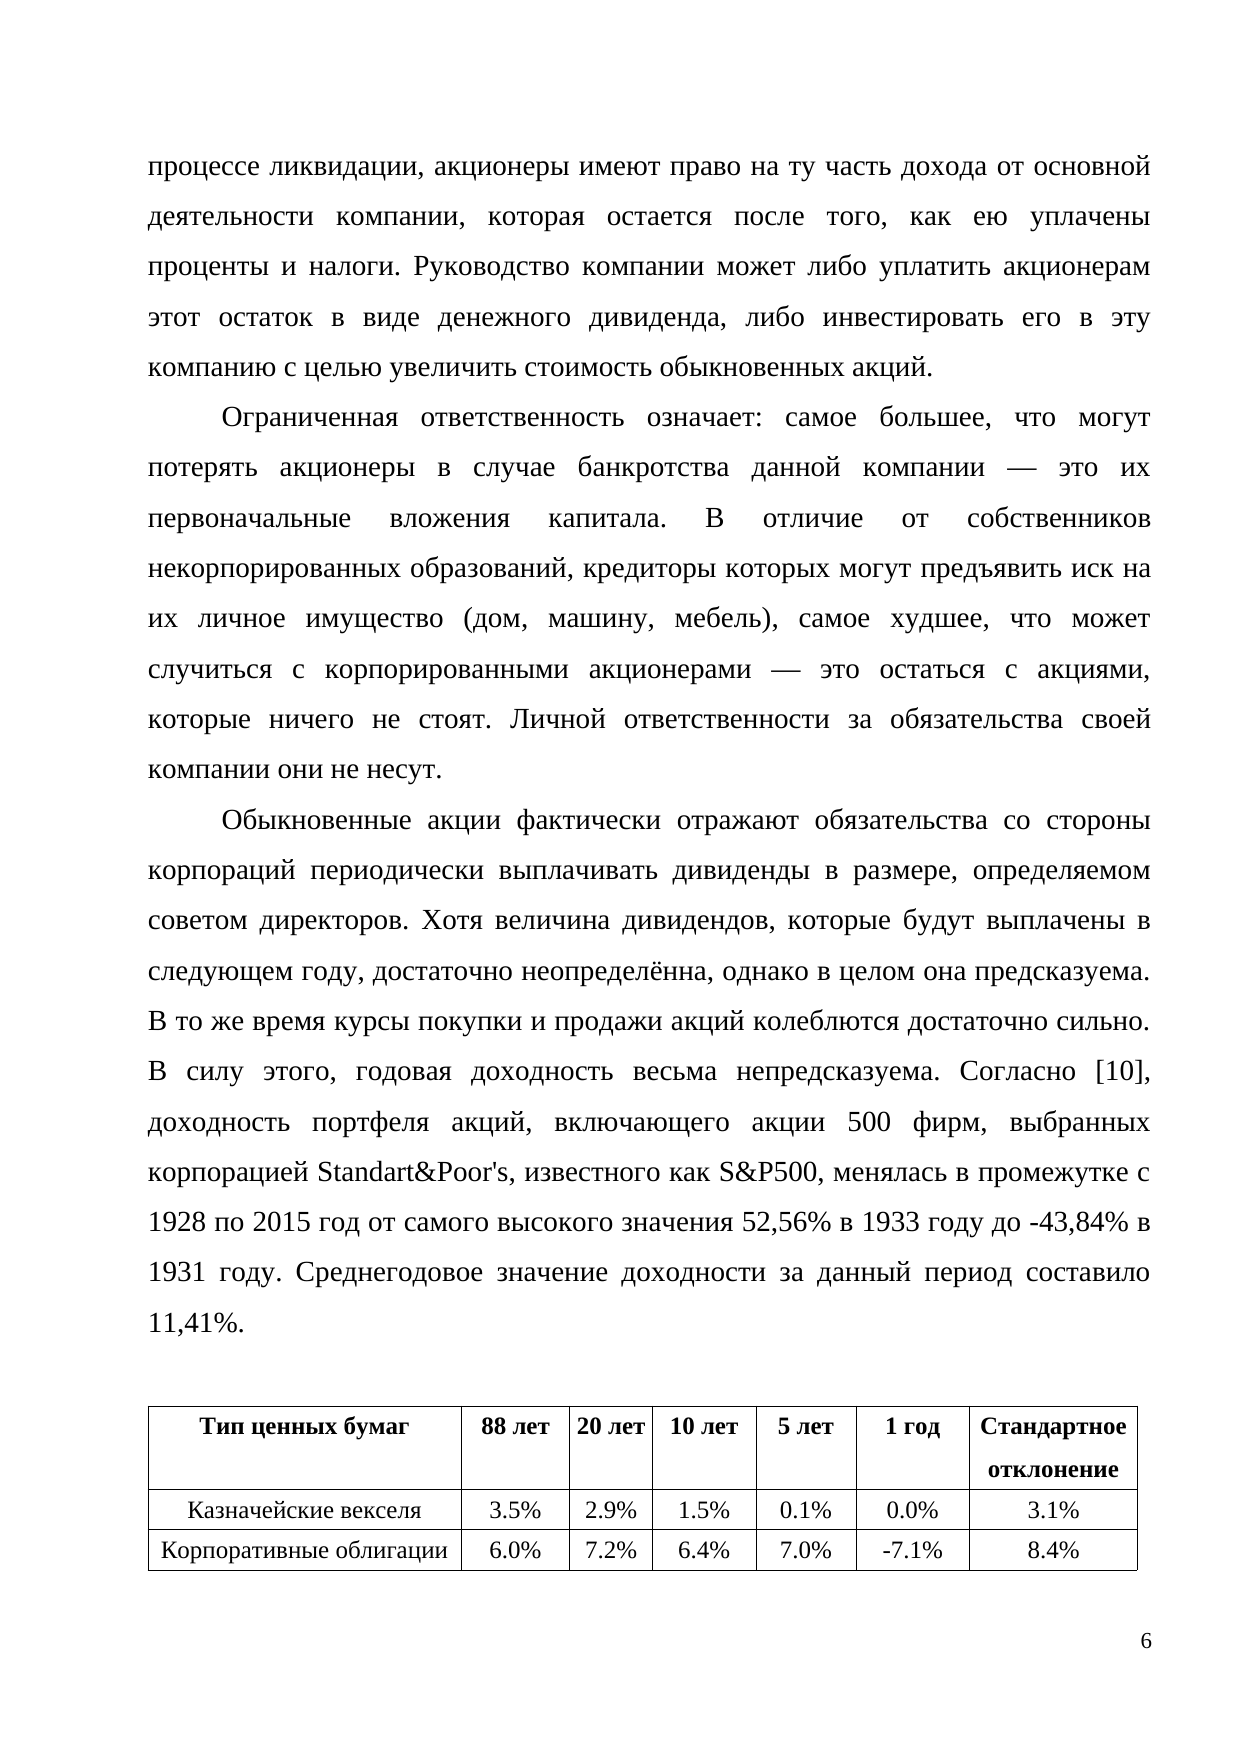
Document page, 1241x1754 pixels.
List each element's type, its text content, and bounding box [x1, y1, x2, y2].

table_cell 6.4% [653, 1530, 756, 1569]
table_cell -7.1% [857, 1530, 969, 1569]
table_header 5 лет [757, 1407, 856, 1489]
table_header Тип ценных бумаг [149, 1407, 461, 1489]
table_cell Казначейские векселя [149, 1490, 461, 1529]
text Обыкновенные акции фактически отражают обязательства со стороны корпораций периодически выплачивать дивиденды в размере, определяемом советом директоров. Хотя величина дивидендов, которые будут выплачены в следующем году, достаточно неопределённа, однако в целом она предсказуема. В то же время курсы покупки и продажи акций колеблются достаточно сильно. В силу этого, годовая доходность весьма непредсказуема. Согласно [10], доходность портфеля акций, включающего акции 500 фирм, выбранных корпорацией Standart&Poor's, известного как S&P500, менялась в промежутке с 1928 по 2015 год от самого высокого значения 52,56% в 1933 году до -43,84% в 1931 году. Среднегодовое значение доходности за данный период составило 11,41%. [148, 802, 1152, 1338]
table_header Стандартное отклонение [970, 1407, 1137, 1489]
table_cell 7.0% [757, 1530, 856, 1569]
table_cell 3.1% [970, 1490, 1137, 1529]
text процессе ликвидации, акционеры имеют право на ту часть дохода от основной деятельности компании, которая остается после того, как ею уплачены проценты и налоги. Руководство компании может либо уплатить акционерам этот остаток в виде денежного дивиденда, либо инвестировать его в эту компанию с целью увеличить стоимость обыкновенных акций. [148, 148, 1152, 382]
table_header 20 лет [570, 1407, 652, 1489]
table_cell 6.0% [462, 1530, 569, 1569]
table_cell 2.9% [570, 1490, 652, 1529]
table_cell 3.5% [462, 1490, 569, 1529]
table_cell 1.5% [653, 1490, 756, 1529]
table_cell Корпоративные облигации [149, 1530, 461, 1569]
text Ограниченная ответственность означает: самое большее, что могут потерять акционеры в случае банкротства данной компании — это их первоначальные вложения капитала. В отличие от собственников некорпорированных образований, кредиторы которых могут предъявить иск на их личное имущество (дом, машину, мебель), самое худшее, что может случиться с корпорированными акционерами — это остаться с акциями, которые ничего не стоят. Личной ответственности за обязательства своей компании они не несут. [148, 399, 1152, 785]
table_header 88 лет [462, 1407, 569, 1489]
table_cell 0.0% [857, 1490, 969, 1529]
table_header 10 лет [653, 1407, 756, 1489]
table_cell 7.2% [570, 1530, 652, 1569]
table_header 1 год [857, 1407, 969, 1489]
table_cell 0.1% [757, 1490, 856, 1529]
table_cell 8.4% [970, 1530, 1137, 1569]
